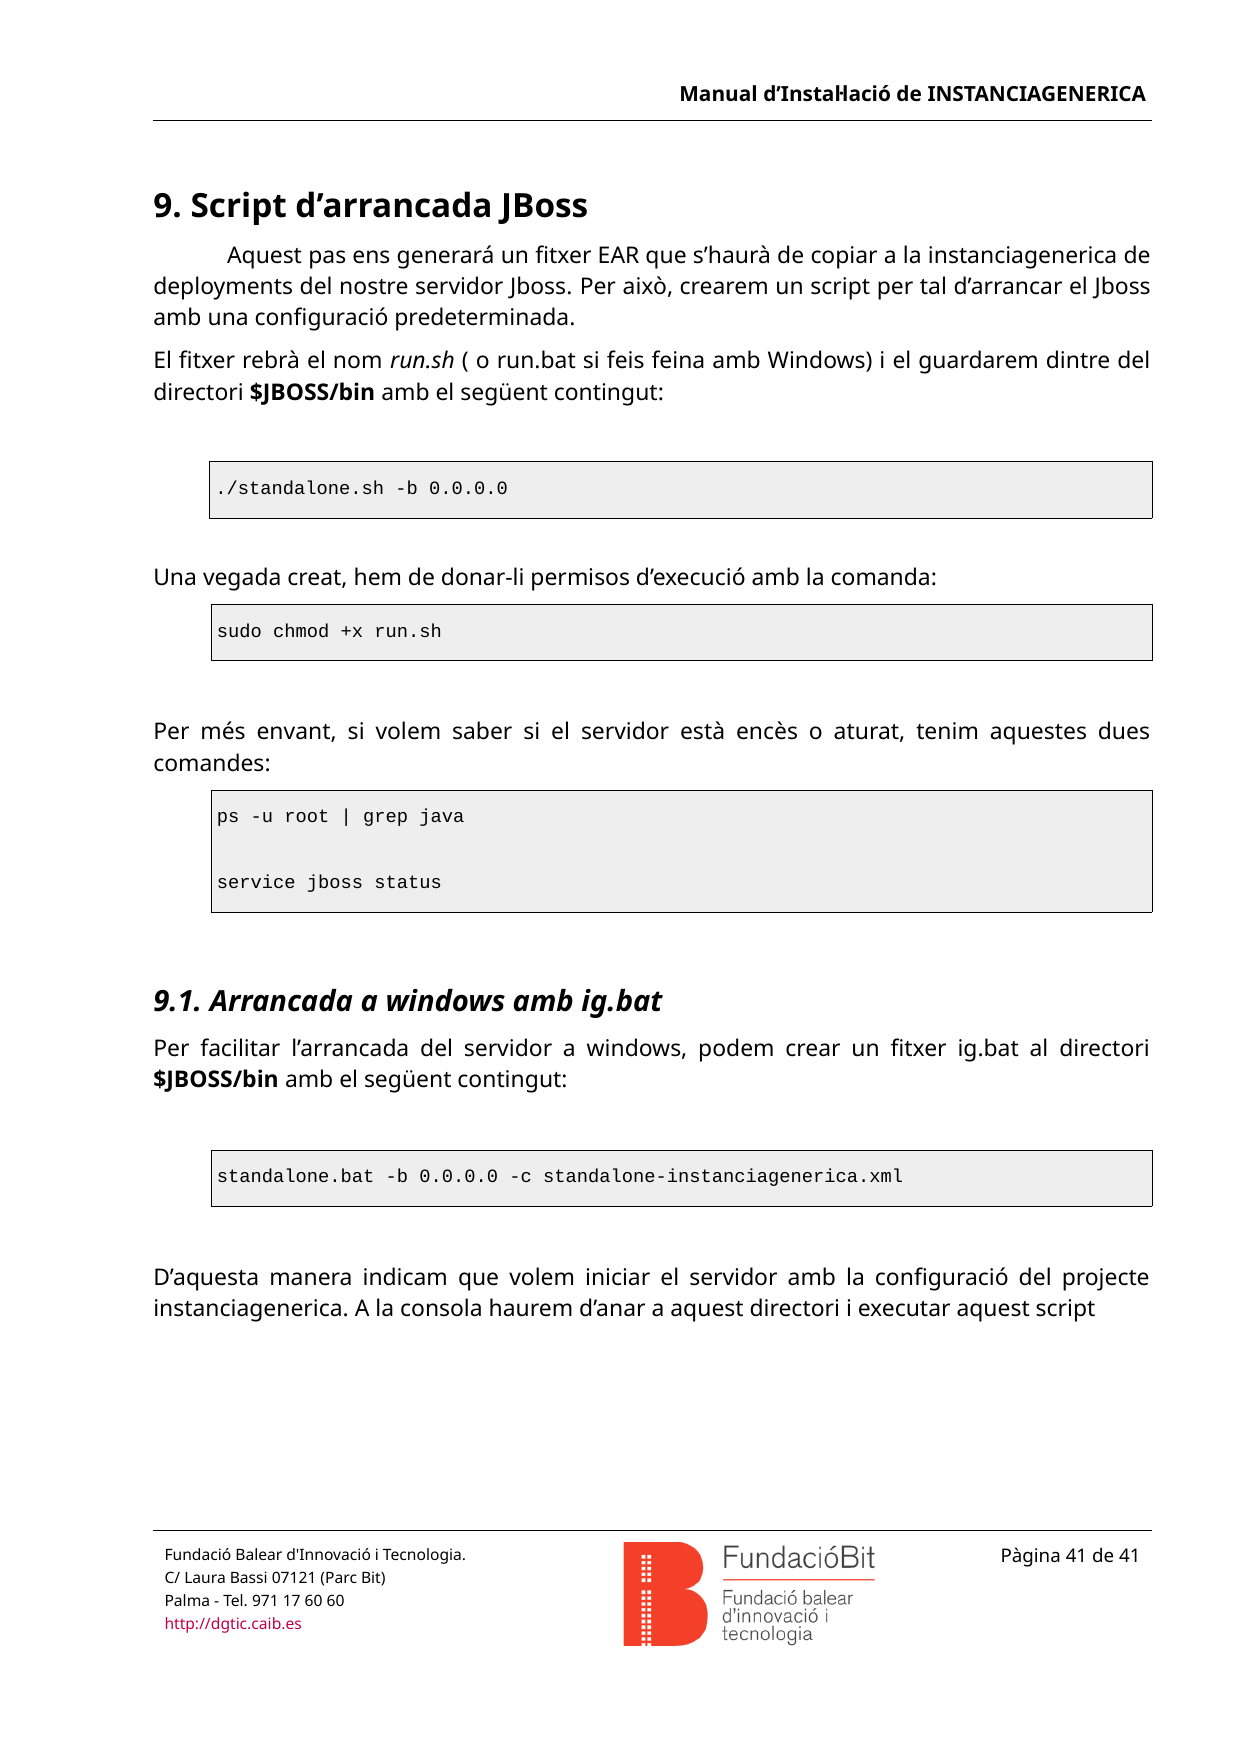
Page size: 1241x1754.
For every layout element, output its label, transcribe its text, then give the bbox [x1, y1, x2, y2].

subtitle Arrancada a windows amb ig.bat [153, 980, 1152, 1020]
subtitle Script d’arrancada JBoss [153, 181, 1152, 227]
picture [623, 1542, 875, 1646]
text Una vegada creat, hem de donar-li permisos d’execució amb la comanda: [153, 530, 1152, 592]
table_header sudo chmod +x run.sh [212, 605, 1152, 660]
table_header ./standalone.sh -b 0.0.0.0 [210, 462, 1152, 518]
table_header ps -u root | grep java service jboss status [212, 791, 1152, 912]
text D’aquesta manera indicam que volem iniciar el servidor amb la configuració del projecte instanciagenerica. A la consola haurem d’anar a aquest directori i executar aquest script [153, 1261, 1152, 1323]
table_header standalone.bat -b 0.0.0.0 -c standalone-instanciagenerica.xml [212, 1151, 1152, 1206]
text Per facilitar l’arrancada del servidor a windows, podem crear un fitxer ig.bat al directori $JBOSS/bin amb el següent contingut: [153, 1032, 1152, 1095]
text El fitxer rebrà el nom run.sh ( o run.bat si feis feina amb Windows) i el guardarem dintre del directori $JBOSS/bin amb el següent contingut: [153, 344, 1152, 407]
text Aquest pas ens generará un fitxer EAR que s’haurà de copiar a la instanciagenerica de deployments del nostre servidor Jboss. Per això, crearem un script per tal d’arrancar el Jboss amb una configuració predeterminada. [153, 239, 1152, 332]
text Per més envant, si volem saber si el servidor està encès o aturat, tenim aquestes dues comandes: [153, 715, 1152, 778]
